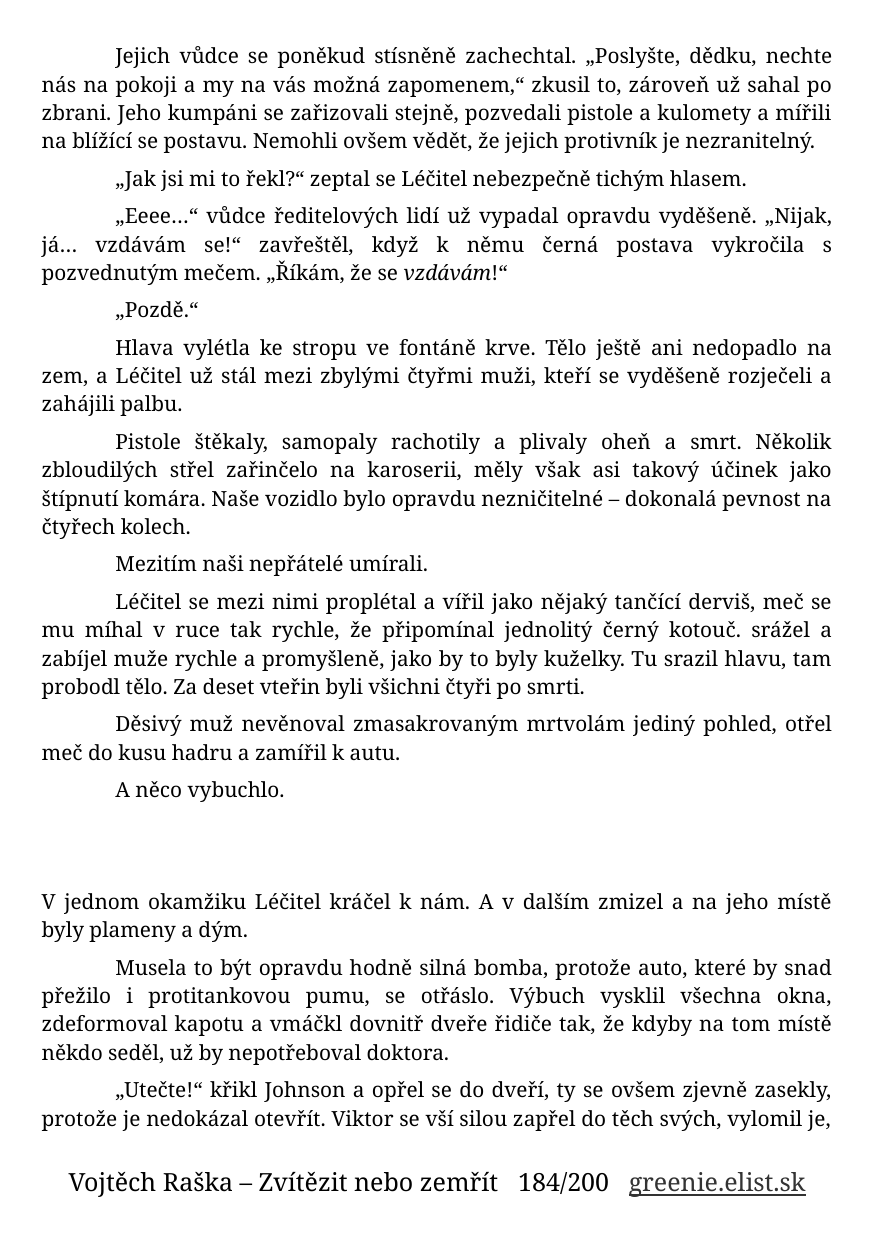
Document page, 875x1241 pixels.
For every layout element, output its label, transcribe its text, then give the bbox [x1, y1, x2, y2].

text Mezitím naši nepřátelé umírali. [41, 549, 833, 578]
text „Eeee…“ vůdce ředitelových lidí už vypadal opravdu vyděšeně. „Nijak, já… vzdávám se!“ zavřeštěl, když k němu černá postava vykročila s pozvednutým mečem. „Říkám, že se vzdávám!“ [41, 201, 833, 287]
text Jejich vůdce se poněkud stísněně zachechtal. „Poslyšte, dědku, nechte nás na pokoji a my na vás možná zapomenem,“ zkusil to, zároveň už sahal po zbrani. Jeho kumpáni se zařizovali stejně, pozvedali pistole a kulomety a mířili na blížící se postavu. Nemohli ovšem vědět, že jejich protivník je nezranitelný. [41, 41, 833, 155]
text „Utečte!“ křikl Johnson a opřel se do dveří, ty se ovšem zjevně zasekly, protože je nedokázal otevřít. Viktor se vší silou zapřel do těch svých, vylomil je, [41, 1075, 833, 1132]
text „Jak jsi mi to řekl?“ zeptal se Léčitel nebezpečně tichým hlasem. [41, 164, 833, 192]
text „Pozdě.“ [41, 295, 833, 324]
text V jednom okamžiku Léčitel kráčel k nám. A v dalším zmizel a na jeho místě byly plameny a dým. [41, 887, 833, 944]
text Léčitel se mezi nimi proplétal a vířil jako nějaký tančící derviš, meč se mu míhal v ruce tak rychle, že připomínal jednolitý černý kotouč. srážel a zabíjel muže rychle a promyšleně, jako by to byly kuželky. Tu srazil hlavu, tam probodl tělo. Za deset vteřin byli všichni čtyři po smrti. [41, 587, 833, 701]
text A něco vybuchlo. [41, 775, 833, 803]
text Hlava vylétla ke stropu ve fontáně krve. Tělo ještě ani nedopadlo na zem, a Léčitel už stál mezi zbylými čtyřmi muži, kteří se vyděšeně rozječeli a zahájili palbu. [41, 333, 833, 418]
text Musela to být opravdu hodně silná bomba, protože auto, které by snad přežilo i protitankovou pumu, se otřáslo. Výbuch vysklil všechna okna, zdeformoval kapotu a vmáčkl dovnitř dveře řidiče tak, že kdyby na tom místě někdo seděl, už by nepotřeboval doktora. [41, 953, 833, 1066]
text Děsivý muž nevěnoval zmasakrovaným mrtvolám jediný pohled, otřel meč do kusu hadru a zamířil k autu. [41, 709, 833, 766]
text Pistole štěkaly, samopaly rachotily a plivaly oheň a smrt. Několik zbloudilých střel zařinčelo na karoserii, měly však asi takový účinek jako štípnutí komára. Naše vozidlo bylo opravdu nezničitelné – dokonalá pevnost na čtyřech kolech. [41, 427, 833, 541]
